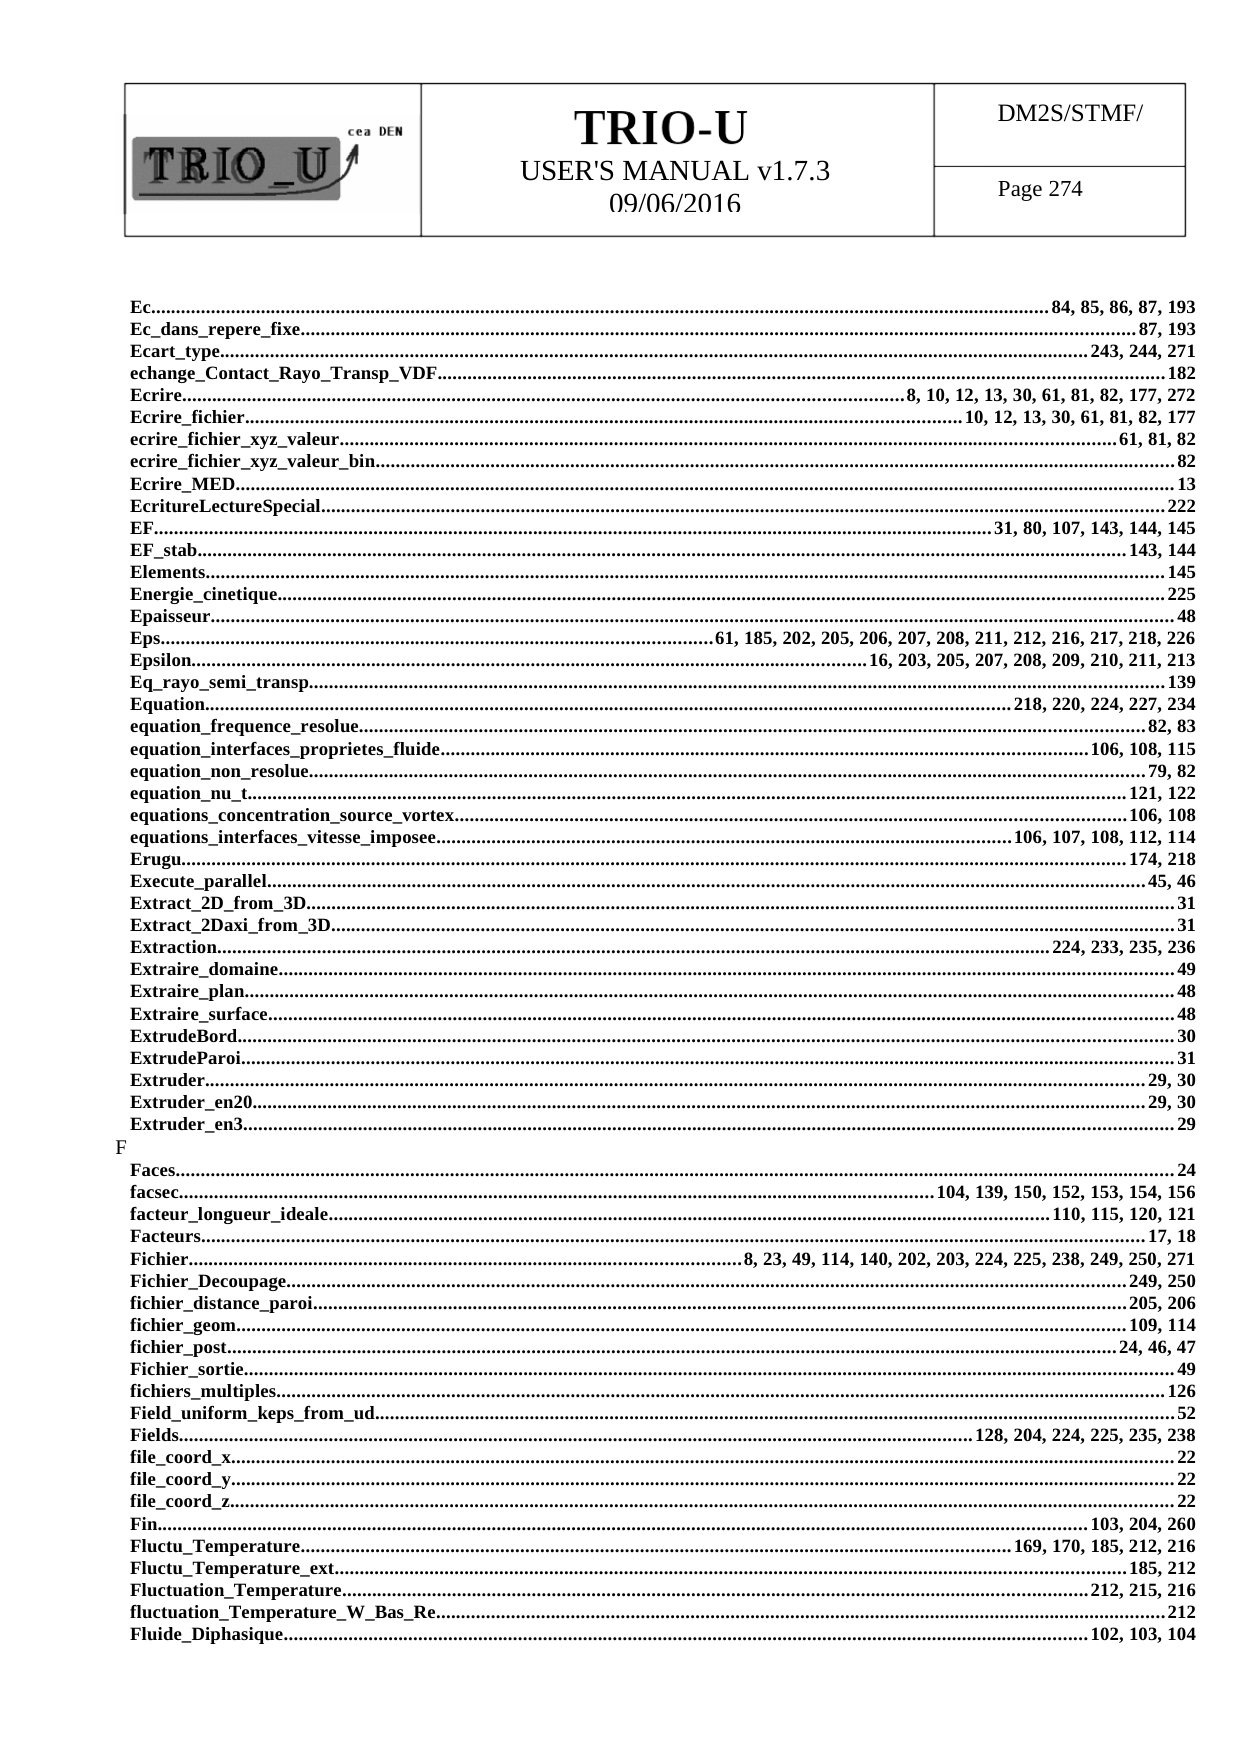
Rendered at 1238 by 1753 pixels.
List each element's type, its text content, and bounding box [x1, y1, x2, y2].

text Fichier_Decoupage 249, 250 [130, 1269, 1196, 1291]
text Ecrire_fichier 10, 12, 13, 30, 61, 81, 82, 177 [130, 406, 1196, 428]
text Extract_2Daxi_from_3D 31 [130, 914, 1196, 936]
text equation_nu_t 121, 122 [130, 781, 1196, 803]
text Fluctu_Temperature 169, 170, 185, 212, 216 [130, 1534, 1196, 1556]
text Erugu 174, 218 [130, 847, 1196, 869]
text echange_Contact_Rayo_Transp_VDF 182 [130, 362, 1196, 384]
text ExtrudeBord 30 [130, 1024, 1196, 1046]
text Extraire_domaine 49 [130, 958, 1196, 980]
text Ecart_type 243, 244, 271 [130, 339, 1196, 362]
text facsec 104, 139, 150, 152, 153, 154, 156 [130, 1181, 1196, 1203]
text Fluide_Diphasique 102, 103, 104 [130, 1622, 1196, 1644]
text fichier_geom 109, 114 [130, 1313, 1196, 1335]
text Extruder_en20 29, 30 [130, 1090, 1196, 1112]
text Epsilon 16, 203, 205, 207, 208, 209, 210, 211, 213 [130, 649, 1196, 671]
text fichier_distance_paroi 205, 206 [130, 1291, 1196, 1313]
text ecrire_fichier_xyz_valeur_bin 82 [130, 450, 1196, 472]
text equations_interfaces_vitesse_imposee 106, 107, 108, 112, 114 [130, 825, 1196, 847]
text equation_non_resolue 79, 82 [130, 759, 1196, 781]
text Energie_cinetique 225 [130, 582, 1196, 604]
text Extraire_surface 48 [130, 1002, 1196, 1024]
text file_coord_x 22 [130, 1446, 1196, 1468]
text fichier_post 24, 46, 47 [130, 1335, 1196, 1357]
text Eq_rayo_semi_transp 139 [130, 671, 1196, 693]
text equations_concentration_source_vortex 106, 108 [130, 803, 1196, 825]
text Extruder_en3 29 [130, 1112, 1196, 1134]
text facteur_longueur_ideale 110, 115, 120, 121 [130, 1203, 1196, 1225]
text file_coord_y 22 [130, 1468, 1196, 1490]
text Extraire_plan 48 [130, 980, 1196, 1002]
text fluctuation_Temperature_W_Bas_Re 212 [130, 1600, 1196, 1622]
text Execute_parallel 45, 46 [130, 869, 1196, 892]
text file_coord_z 22 [130, 1490, 1196, 1512]
text fichiers_multiples 126 [130, 1379, 1196, 1401]
text EcritureLectureSpecial 222 [130, 494, 1196, 516]
text equation_interfaces_proprietes_fluide 106, 108, 115 [130, 737, 1196, 759]
text Extraction 224, 233, 235, 236 [130, 936, 1196, 958]
text Equation 218, 220, 224, 227, 234 [130, 693, 1196, 715]
text EF_stab 143, 144 [130, 538, 1196, 560]
text F [115, 1134, 1196, 1158]
text Extract_2D_from_3D 31 [130, 892, 1196, 914]
text Field_uniform_keps_from_ud 52 [130, 1401, 1196, 1423]
text EF 31, 80, 107, 143, 144, 145 [130, 516, 1196, 538]
text Ecrire_MED 13 [130, 472, 1196, 494]
text Eps 61, 185, 202, 205, 206, 207, 208, 211, 212, 216, 217, 218, 226 [130, 627, 1196, 649]
text equation_frequence_resolue 82, 83 [130, 715, 1196, 737]
text Fields 128, 204, 224, 225, 235, 238 [130, 1423, 1196, 1446]
text Fin 103, 204, 260 [130, 1512, 1196, 1534]
text Ec_dans_repere_fixe 87, 193 [130, 317, 1196, 339]
text Faces 24 [130, 1158, 1196, 1181]
text Extruder 29, 30 [130, 1068, 1196, 1090]
text Fluctuation_Temperature 212, 215, 216 [130, 1578, 1196, 1600]
text ExtrudeParoi 31 [130, 1046, 1196, 1068]
text Ecrire 8, 10, 12, 13, 30, 61, 81, 82, 177, 272 [130, 384, 1196, 406]
text ecrire_fichier_xyz_valeur 61, 81, 82 [130, 428, 1196, 450]
text Fichier 8, 23, 49, 114, 140, 202, 203, 224, 225, 238, 249, 250, 271 [130, 1247, 1196, 1269]
text Fichier_sortie 49 [130, 1357, 1196, 1379]
text Epaisseur 48 [130, 604, 1196, 627]
text Facteurs 17, 18 [130, 1225, 1196, 1247]
text Fluctu_Temperature_ext 185, 212 [130, 1556, 1196, 1578]
text Ec 84, 85, 86, 87, 193 [130, 295, 1196, 317]
text Elements 145 [130, 560, 1196, 582]
